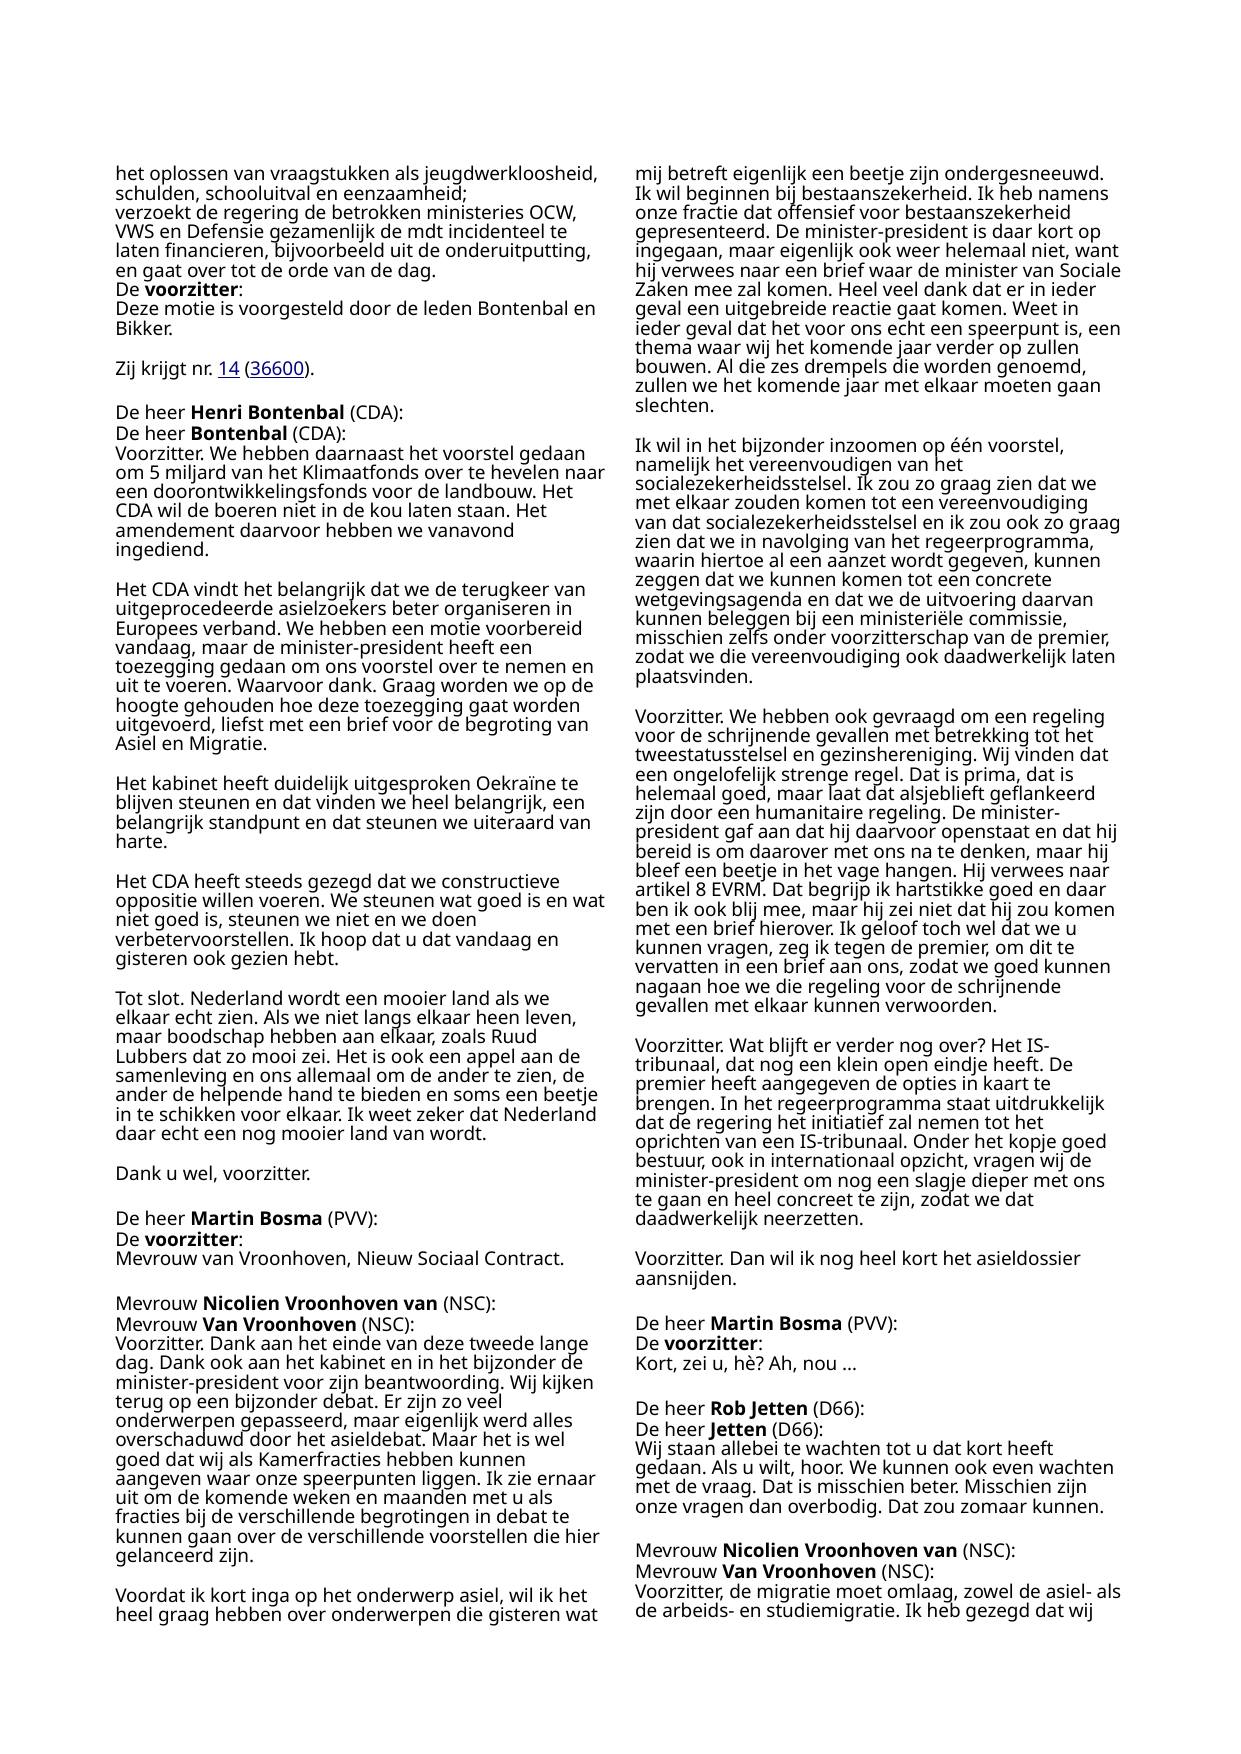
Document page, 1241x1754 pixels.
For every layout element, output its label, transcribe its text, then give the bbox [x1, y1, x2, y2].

text Het CDA heeft steeds gezegd dat we constructieve oppositie willen voeren. We steunen wat goed is en wat niet goed is, steunen we niet en we doen verbetervoorstellen. Ik hoop dat u dat vandaag en gisteren ook gezien hebt. [115, 873, 605, 969]
text Deze motie is voorgesteld door de leden Bontenbal en Bikker. [115, 300, 605, 339]
text Mevrouw van Vroonhoven, Nieuw Sociaal Contract. [115, 1250, 605, 1269]
text Ik wil in het bijzonder inzoomen op één voorstel, namelijk het vereenvoudigen van het socialezekerheidsstelsel. Ik zou zo graag zien dat we met elkaar zouden komen tot een vereenvoudiging van dat socialezekerheidsstelsel en ik zou ook zo graag zien dat we in navolging van het regeerprogramma, waarin hiertoe al een aanzet wordt gegeven, kunnen zeggen dat we kunnen komen tot een concrete wetgevingsagenda en dat we de uitvoering daarvan kunnen beleggen bij een ministeriële commissie, misschien zelfs onder voorzitterschap van de premier, zodat we die vereenvoudiging ook daadwerkelijk laten plaatsvinden. [635, 437, 1125, 687]
text Mevrouw Nicolien Vroonhoven van (NSC): [115, 1290, 605, 1316]
text Het CDA vindt het belangrijk dat we de terugkeer van uitgeprocedeerde asielzoekers beter organiseren in Europees verband. We hebben een motie voorbereid vandaag, maar de minister-president heeft een toezegging gedaan om ons voorstel over te nemen en uit te voeren. Waarvoor dank. Graag worden we op de hoogte gehouden hoe deze toezegging gaat worden uitgevoerd, liefst met een brief voor de begroting van Asiel en Migratie. [115, 581, 605, 754]
text Voorzitter. We hebben ook gevraagd om een regeling voor de schrijnende gevallen met betrekking tot het tweestatusstelsel en gezinshereniging. Wij vinden dat een ongelofelijk strenge regel. Dat is prima, dat is helemaal goed, maar laat dat alsjeblieft geflankeerd zijn door een humanitaire regeling. De minister-president gaf aan dat hij daarvoor openstaat en dat hij bereid is om daarover met ons na te denken, maar hij bleef een beetje in het vage hangen. Hij verwees naar artikel 8 EVRM. Dat begrijp ik hartstikke goed en daar ben ik ook blij mee, maar hij zei niet dat hij zou komen met een brief hierover. Ik geloof toch wel dat we u kunnen vragen, zeg ik tegen de premier, om dit te vervatten in een brief aan ons, zodat we goed kunnen nagaan hoe we die regeling voor de schrijnende gevallen met elkaar kunnen verwoorden. [635, 708, 1125, 1016]
text Mevrouw Van Vroonhoven (NSC): [635, 1563, 1125, 1583]
text Zij krijgt nr. 14 (36600). [115, 359, 605, 379]
text Voorzitter. We hebben daarnaast het voorstel gedaan om 5 miljard van het Klimaatfonds over te hevelen naar een doorontwikkelingsfonds voor de landbouw. Het CDA wil de boeren niet in de kou laten staan. Het amendement daarvoor hebben we vanavond ingediend. [115, 444, 605, 560]
text Het kabinet heeft duidelijk uitgesproken Oekraïne te blijven steunen en dat vinden we heel belangrijk, een belangrijk standpunt en dat steunen we uiteraard van harte. [115, 775, 605, 852]
text verzoekt de regering de betrokken ministeries OCW, VWS en Defensie gezamenlijk de mdt incidenteel te laten financieren, bijvoorbeeld uit de onderuitputting, [115, 204, 605, 262]
text De heer Jetten (D66): [635, 1421, 1125, 1440]
text Voorzitter. Wat blijft er verder nog over? Het IS-tribunaal, dat nog een klein open eindje heeft. De premier heeft aangegeven de opties in kaart te brengen. In het regeerprogramma staat uitdrukkelijk dat de regering het initiatief zal nemen tot het oprichten van een IS-tribunaal. Onder het kopje goed bestuur, ook in internationaal opzicht, vragen wij de minister-president om nog een slagje dieper met ons te gaan en heel concreet te zijn, zodat we dat daadwerkelijk neerzetten. [635, 1037, 1125, 1229]
text Kort, zei u, hè? Ah, nou … [635, 1355, 1125, 1374]
text De heer Martin Bosma (PVV): [635, 1310, 1125, 1335]
text Tot slot. Nederland wordt een mooier land als we elkaar echt zien. Als we niet langs elkaar heen leven, maar boodschap hebben aan elkaar, zoals Ruud Lubbers dat zo mooi zei. Het is ook een appel aan de samenleving en ons allemaal om de ander te zien, de ander de helpende hand te bieden en soms een beetje in te schikken voor elkaar. Ik weet zeker dat Nederland daar echt een nog mooier land van wordt. [115, 990, 605, 1144]
text Voordat ik kort inga op het onderwerp asiel, wil ik het heel graag hebben over onderwerpen die gisteren wat [115, 1587, 605, 1626]
text Voorzitter. Dank aan het einde van deze tweede lange dag. Dank ook aan het kabinet en in het bijzonder de minister-president voor zijn beantwoording. Wij kijken terug op een bijzonder debat. Er zijn zo veel onderwerpen gepasseerd, maar eigenlijk werd alles overschaduwd door het asieldebat. Maar het is wel goed dat wij als Kamerfracties hebben kunnen aangeven waar onze speerpunten liggen. Ik zie ernaar uit om de komende weken en maanden met u als fracties bij de verschillende begrotingen in debat te kunnen gaan over de verschillende voorstellen die hier gelanceerd zijn. [115, 1335, 605, 1566]
text De heer Martin Bosma (PVV): [115, 1205, 605, 1231]
text het oplossen van vraagstukken als jeugdwerkloosheid, schulden, schooluitval en eenzaamheid; [115, 165, 605, 204]
text Dank u wel, voorzitter. [115, 1165, 605, 1184]
text De heer Bontenbal (CDA): [115, 425, 605, 444]
text en gaat over tot de orde van de dag. [115, 262, 605, 281]
text Wij staan allebei te wachten tot u dat kort heeft gedaan. Als u wilt, hoor. We kunnen ook even wachten met de vraag. Dat is misschien beter. Misschien zijn onze vragen dan overbodig. Dat zou zomaar kunnen. [635, 1440, 1125, 1517]
text De voorzitter: [635, 1335, 1125, 1355]
text Voorzitter, de migratie moet omlaag, zowel de asiel- als de arbeids- en studiemigratie. Ik heb gezegd dat wij [635, 1583, 1125, 1621]
text Voorzitter. Dan wil ik nog heel kort het asieldossier aansnijden. [635, 1250, 1125, 1289]
text mij betreft eigenlijk een beetje zijn ondergesneeuwd. Ik wil beginnen bij bestaanszekerheid. Ik heb namens onze fractie dat offensief voor bestaanszekerheid gepresenteerd. De minister-president is daar kort op ingegaan, maar eigenlijk ook weer helemaal niet, want hij verwees naar een brief waar de minister van Sociale Zaken mee zal komen. Heel veel dank dat er in ieder geval een uitgebreide reactie gaat komen. Weet in ieder geval dat het voor ons echt een speerpunt is, een thema waar wij het komende jaar verder op zullen bouwen. Al die zes drempels die worden genoemd, zullen we het komende jaar met elkaar moeten gaan slechten. [635, 165, 1125, 416]
text Mevrouw Van Vroonhoven (NSC): [115, 1316, 605, 1335]
text De voorzitter: [115, 281, 605, 300]
text De voorzitter: [115, 1231, 605, 1250]
text De heer Rob Jetten (D66): [635, 1395, 1125, 1421]
text De heer Henri Bontenbal (CDA): [115, 399, 605, 425]
text Mevrouw Nicolien Vroonhoven van (NSC): [635, 1538, 1125, 1563]
